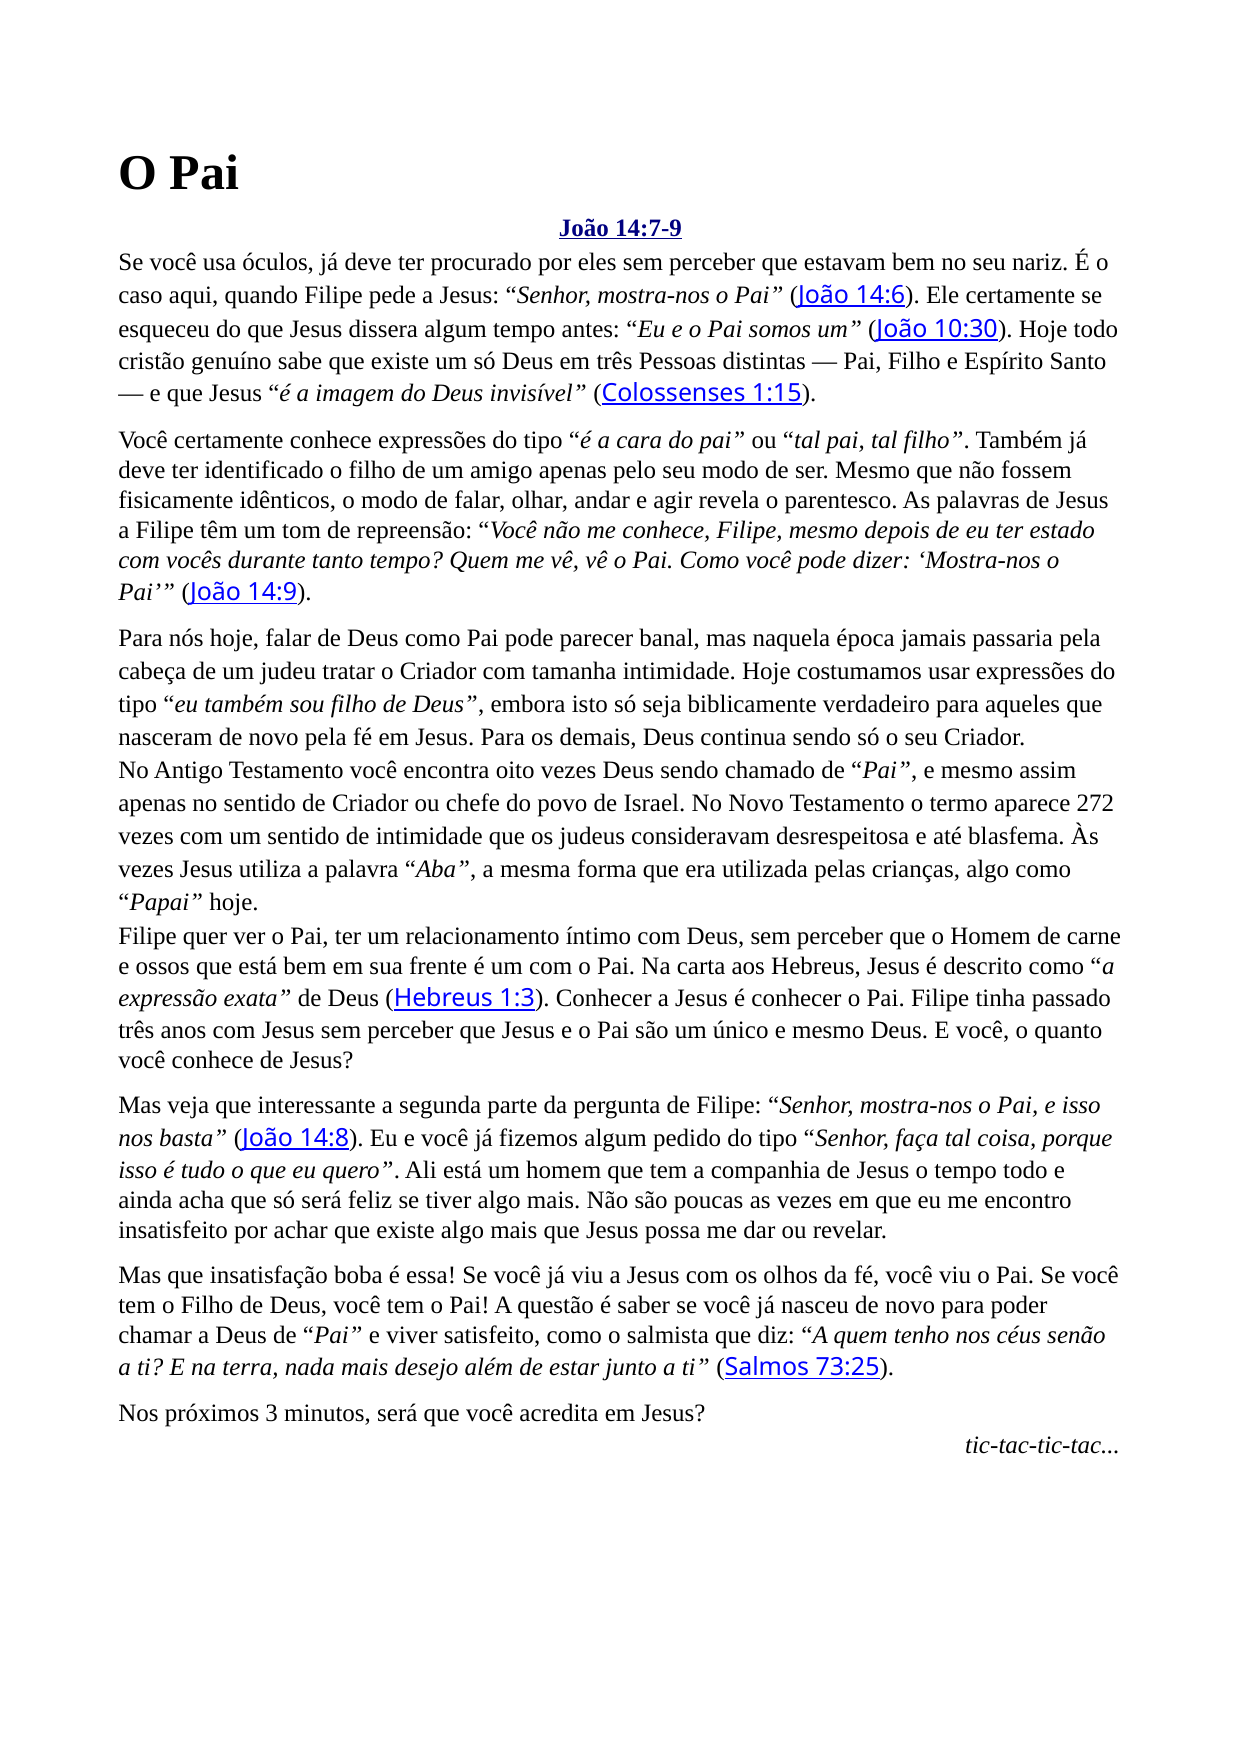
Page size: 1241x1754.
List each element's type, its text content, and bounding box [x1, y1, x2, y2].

text Para nós hoje, falar de Deus como Pai pode parecer banal, mas naquela época jamais passaria pela cabeça de um judeu tratar o Criador com tamanha intimidade. Hoje costumamos usar expressões do tipo “eu também sou filho de Deus”, embora isto só seja biblicamente verdadeiro para aqueles que nasceram de novo pela fé em Jesus. Para os demais, Deus continua sendo só o seu Criador. [118, 623, 1122, 751]
text Mas que insatisfação boba é essa! Se você já viu a Jesus com os olhos da fé, você viu o Pai. Se você tem o Filho de Deus, você tem o Pai! A questão é saber se você já nasceu de novo para poder chamar a Deus de “Pai” e viver satisfeito, como o salmista que diz: “A quem tenho nos céus senão a ti? E na terra, nada mais desejo além de estar junto a ti” (Salmos 73:25). [118, 1258, 1122, 1383]
text No Antigo Testamento você encontra oito vezes Deus sendo chamado de “Pai”, e mesmo assim apenas no sentido de Criador ou chefe do povo de Israel. No Novo Testamento o termo aparece 272 vezes com um sentido de intimidade que os judeus consideravam desrespeitosa e até blasfema. Às vezes Jesus utiliza a palavra “Aba”, a mesma forma que era utilizada pelas crianças, algo como “Papai” hoje. [118, 755, 1122, 916]
text tic-tac-tic-tac... [118, 1431, 1122, 1459]
text João 14:7-9 [118, 213, 1122, 242]
text Nos próximos 3 minutos, será que você acredita em Jesus? [118, 1398, 1122, 1426]
subtitle O Pai [118, 143, 1122, 201]
text Se você usa óculos, já deve ter procurado por eles sem perceber que estavam bem no seu nariz. É o caso aqui, quando Filipe pede a Jesus: “Senhor, mostra-nos o Pai” (João 14:6). Ele certamente se esqueceu do que Jesus dissera algum tempo antes: “Eu e o Pai somos um” (João 10:30). Hoje todo cristão genuíno sabe que existe um só Deus em três Pessoas distintas — Pai, Filho e Espírito Santo — e que Jesus “é a imagem do Deus invisível” (Colossenses 1:15). [118, 246, 1122, 408]
text Filipe quer ver o Pai, ter um relacionamento íntimo com Deus, sem perceber que o Homem de carne e ossos que está bem em sua frente é um com o Pai. Na carta aos Hebreus, Jesus é descrito como “a expressão exata” de Deus (Hebreus 1:3). Conhecer a Jesus é conhecer o Pai. Filipe tinha passado três anos com Jesus sem perceber que Jesus e o Pai são um único e mesmo Deus. E você, o quanto você conhece de Jesus? [118, 920, 1122, 1074]
text Mas veja que interessante a segunda parte da pergunta de Filipe: “Senhor, mostra-nos o Pai, e isso nos basta” (João 14:8). Eu e você já fizemos algum pedido do tipo “Senhor, faça tal coisa, porque isso é tudo o que eu quero”. Ali está um homem que tem a companhia de Jesus o tempo todo e ainda acha que só será feliz se tiver algo mais. Não são poucas as vezes em que eu me encontro insatisfeito por achar que existe algo mais que Jesus possa me dar ou revelar. [118, 1089, 1122, 1244]
text Você certamente conhece expressões do tipo “é a cara do pai” ou “tal pai, tal filho”. Também já deve ter identificado o filho de um amigo apenas pelo seu modo de ser. Mesmo que não fossem fisicamente idênticos, o modo de falar, olhar, andar e agir revela o parentesco. As palavras de Jesus a Filipe têm um tom de repreensão: “Você não me conhece, Filipe, mesmo depois de eu ter estado com vocês durante tanto tempo? Quem me vê, vê o Pai. Como você pode dizer: ‘Mostra-nos o Pai’” (João 14:9). [118, 423, 1122, 608]
